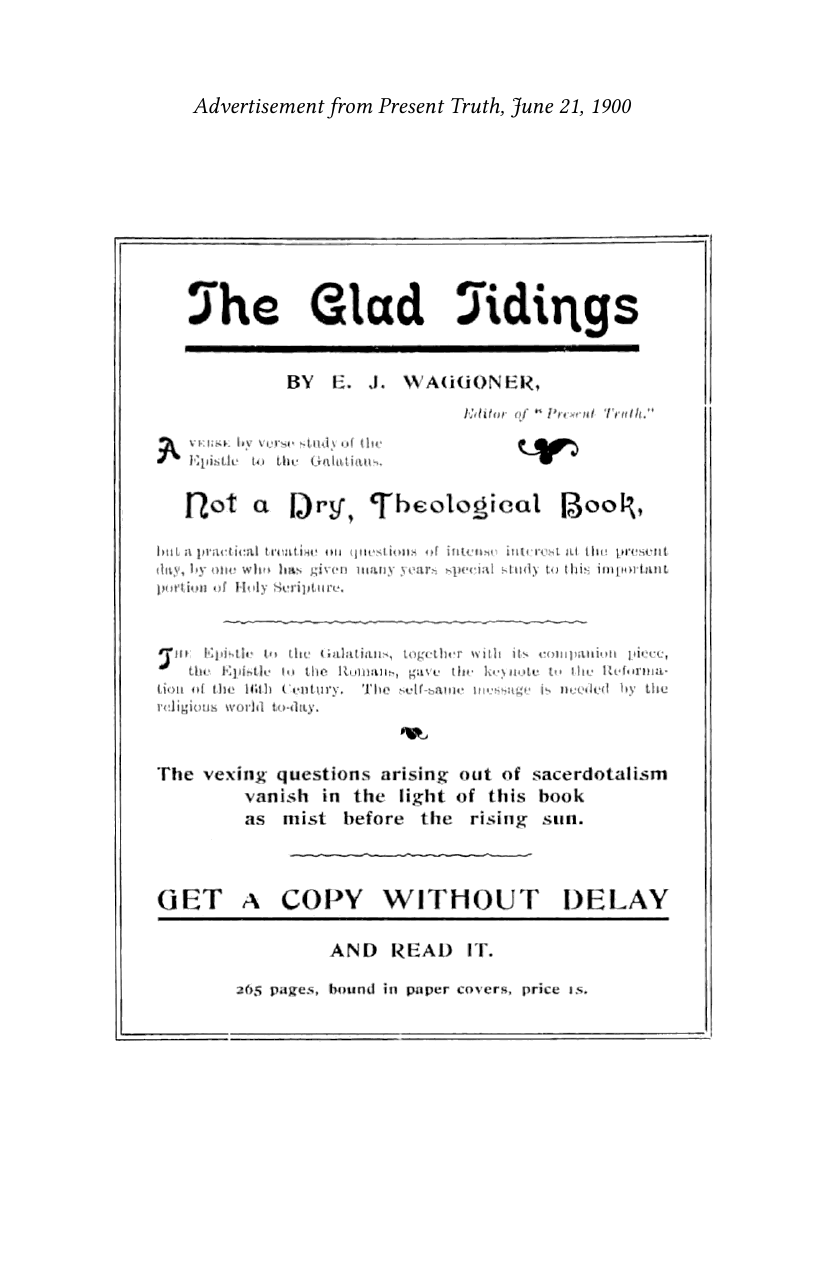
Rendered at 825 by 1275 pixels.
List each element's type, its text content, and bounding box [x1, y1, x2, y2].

picture [112, 233, 713, 1042]
text Advertisement from Present Truth, June 21, 1900 [105, 93, 720, 119]
